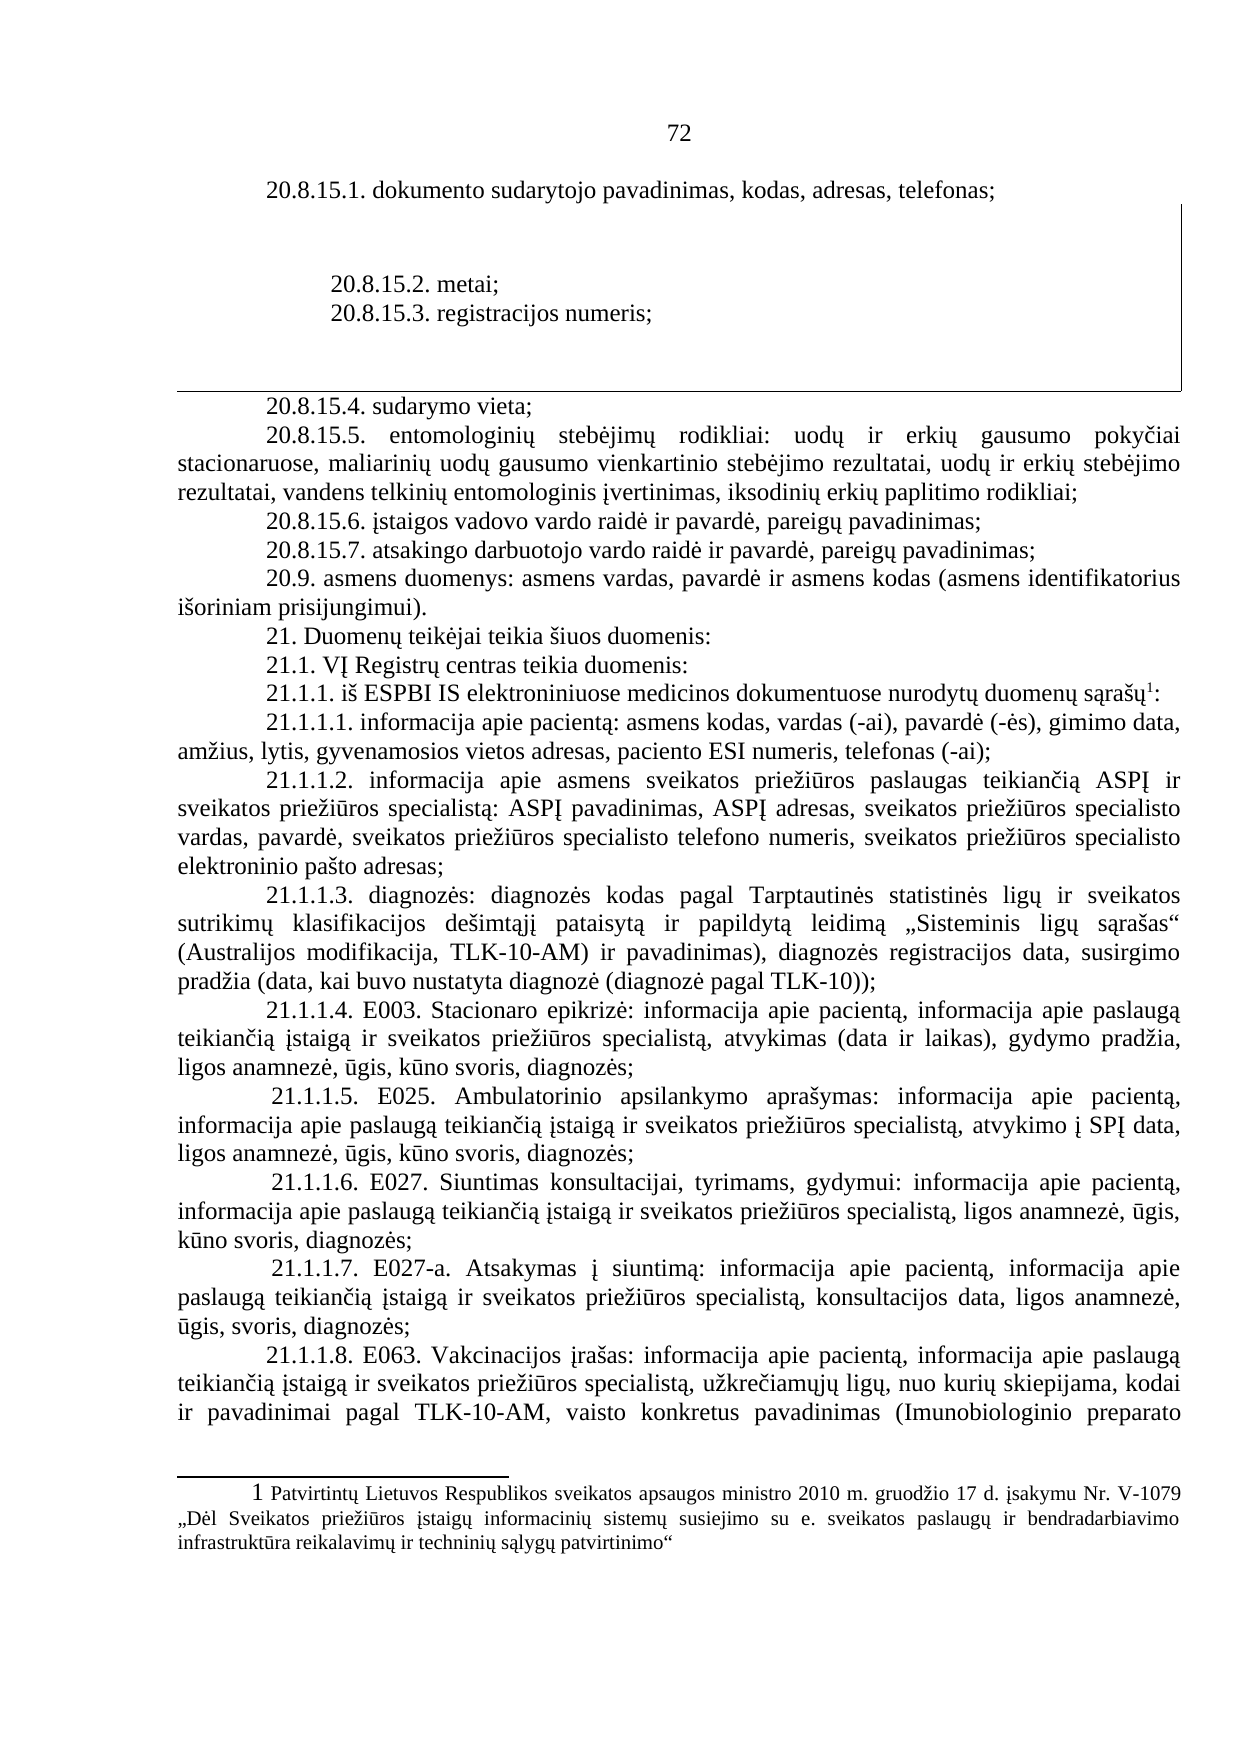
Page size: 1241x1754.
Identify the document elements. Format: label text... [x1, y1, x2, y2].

text 21.1.1.1. informacija apie pacientą: asmens kodas, vardas (-ai), pavardė (-ės), gimimo data, amžius, lytis, gyvenamosios vietos adresas, paciento ESI numeris, telefonas (-ai); [177, 707, 1181, 765]
text 20.8.15.6. įstaigos vadovo vardo raidė ir pavardė, pareigų pavadinimas; [177, 506, 1181, 535]
text 21.1.1.7. E027-a. Atsakymas į siuntimą: informacija apie pacientą, informacija apie paslaugą teikiančią įstaigą ir sveikatos priežiūros specialistą, konsultacijos data, ligos anamnezė, ūgis, svoris, diagnozės; [177, 1253, 1181, 1340]
text 21.1.1.3. diagnozės: diagnozės kodas pagal Tarptautinės statistinės ligų ir sveikatos sutrikimų klasifikacijos dešimtąjį pataisytą ir papildytą leidimą „Sisteminis ligų sąrašas“ (Australijos modifikacija, TLK-10-AM) ir pavadinimas), diagnozės registracijos data, susirgimo pradžia (data, kai buvo nustatyta diagnozė (diagnozė pagal TLK-10)); [177, 880, 1181, 995]
text 20.8.15.4. sudarymo vieta; [177, 391, 1181, 420]
text 21.1.1.5. E025. Ambulatorinio apsilankymo aprašymas: informacija apie pacientą, informacija apie paslaugą teikiančią įstaigą ir sveikatos priežiūros specialistą, atvykimo į SPĮ data, ligos anamnezė, ūgis, kūno svoris, diagnozės; [177, 1081, 1181, 1167]
text 20.8.15.3. registracijos numeris; [177, 298, 1181, 391]
text 21.1.1.6. E027. Siuntimas konsultacijai, tyrimams, gydymui: informacija apie pacientą, informacija apie paslaugą teikiančią įstaigą ir sveikatos priežiūros specialistą, ligos anamnezė, ūgis, kūno svoris, diagnozės; [177, 1167, 1181, 1253]
text 20.8.15.5. entomologinių stebėjimų rodikliai: uodų ir erkių gausumo pokyčiai stacionaruose, maliarinių uodų gausumo vienkartinio stebėjimo rezultatai, uodų ir erkių stebėjimo rezultatai, vandens telkinių entomologinis įvertinimas, iksodinių erkių paplitimo rodikliai; [177, 420, 1181, 506]
text 20.8.15.2. metai; [177, 204, 1181, 298]
text 21.1.1.8. E063. Vakcinacijos įrašas: informacija apie pacientą, informacija apie paslaugą teikiančią įstaigą ir sveikatos priežiūros specialistą, užkrečiamųjų ligų, nuo kurių skiepijama, kodai ir pavadinimai pagal TLK-10-AM, vaisto konkretus pavadinimas (Imunobiologinio preparato [177, 1340, 1181, 1426]
text 20.8.15.7. atsakingo darbuotojo vardo raidė ir pavardė, pareigų pavadinimas; [177, 535, 1181, 563]
text 21.1.1.2. informacija apie asmens sveikatos priežiūros paslaugas teikiančią ASPĮ ir sveikatos priežiūros specialistą: ASPĮ pavadinimas, ASPĮ adresas, sveikatos priežiūros specialisto vardas, pavardė, sveikatos priežiūros specialisto telefono numeris, sveikatos priežiūros specialisto elektroninio pašto adresas; [177, 765, 1181, 880]
text 20.8.15.1. dokumento sudarytojo pavadinimas, kodas, adresas, telefonas; [177, 176, 1181, 204]
text 21.1.1. iš ESPBI IS elektroniniuose medicinos dokumentuose nurodytų duomenų sąrašų: [177, 678, 1181, 707]
text 21. Duomenų teikėjai teikia šiuos duomenis: [177, 621, 1181, 650]
text Patvirtintų Lietuvos Respublikos sveikatos apsaugos ministro 2010 m. gruodžio 17 d. įsakymu Nr. V-1079 „Dėl Sveikatos priežiūros įstaigų informacinių sistemų susiejimo su e. sveikatos paslaugų ir bendradarbiavimo infrastruktūra reikalavimų ir techninių sąlygų patvirtinimo“ [177, 1477, 1181, 1554]
text 20.9. asmens duomenys: asmens vardas, pavardė ir asmens kodas (asmens identifikatorius išoriniam prisijungimui). [177, 563, 1181, 621]
text 21.1. VĮ Registrų centras teikia duomenis: [177, 650, 1181, 678]
text 21.1.1.4. E003. Stacionaro epikrizė: informacija apie pacientą, informacija apie paslaugą teikiančią įstaigą ir sveikatos priežiūros specialistą, atvykimas (data ir laikas), gydymo pradžia, ligos anamnezė, ūgis, kūno svoris, diagnozės; [177, 995, 1181, 1081]
